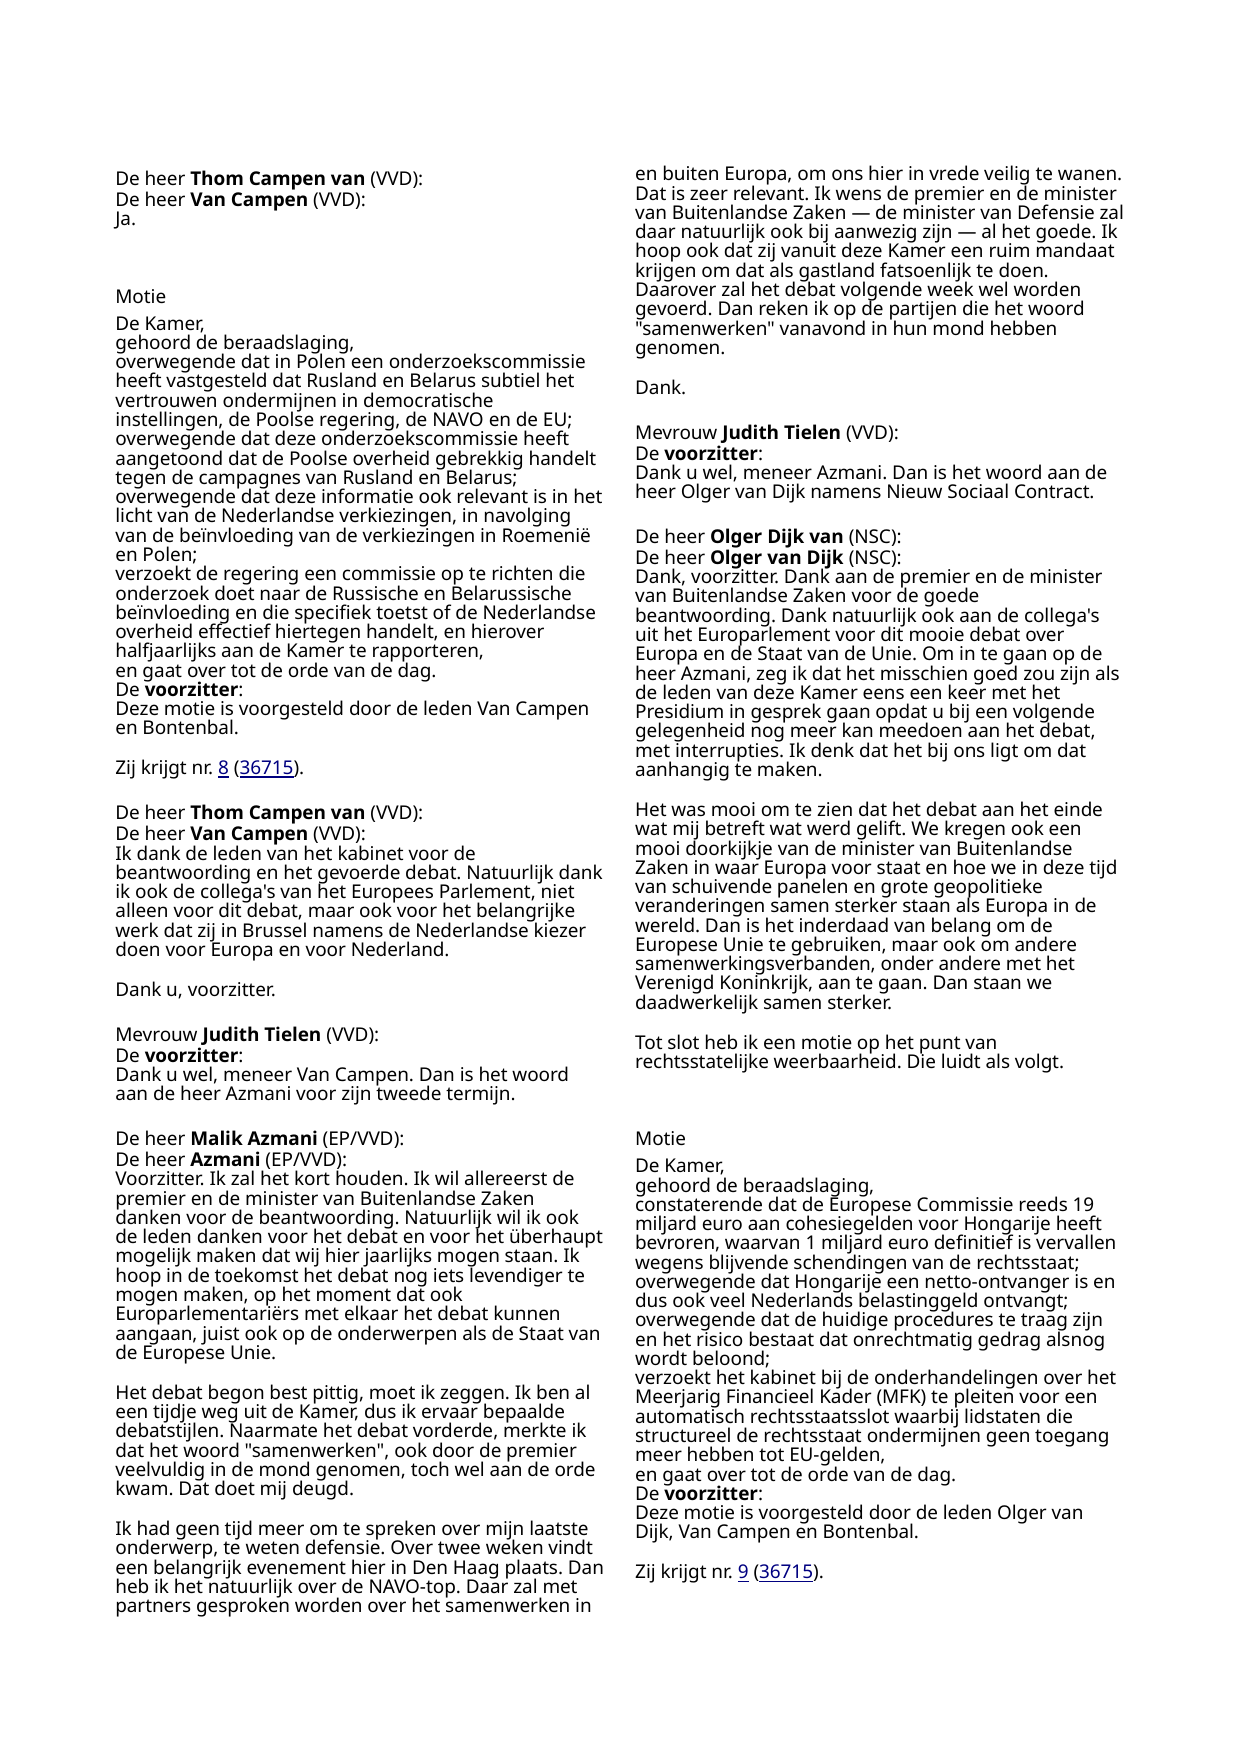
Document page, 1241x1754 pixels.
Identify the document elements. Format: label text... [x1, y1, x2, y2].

text Deze motie is voorgesteld door de leden Van Campen en Bontenbal. [115, 700, 605, 739]
text Motie [115, 283, 605, 309]
text Deze motie is voorgesteld door de leden Olger van Dijk, Van Campen en Bontenbal. [635, 1504, 1125, 1543]
text Mevrouw Judith Tielen (VVD): [635, 419, 1125, 444]
text Motie [635, 1126, 1125, 1151]
text Dank. [635, 379, 1125, 398]
text De Kamer, [635, 1157, 1125, 1177]
text verzoekt de regering een commissie op te richten die onderzoek doet naar de Russische en Belarussische beïnvloeding en die specifiek toetst of de Nederlandse overheid effectief hiertegen handelt, en hierover halfjaarlijks aan de Kamer te rapporteren, [115, 565, 605, 662]
text Dank u wel, meneer Azmani. Dan is het woord aan de heer Olger van Dijk namens Nieuw Sociaal Contract. [635, 464, 1125, 502]
text overwegende dat deze informatie ook relevant is in het licht van de Nederlandse verkiezingen, in navolging van de beïnvloeding van de verkiezingen in Roemenië en Polen; [115, 488, 605, 565]
text constaterende dat de Europese Commissie reeds 19 miljard euro aan cohesiegelden voor Hongarije heeft bevroren, waarvan 1 miljard euro definitief is vervallen wegens blijvende schendingen van de rechtsstaat; [635, 1196, 1125, 1273]
text De heer Olger van Dijk (NSC): [635, 549, 1125, 568]
text overwegende dat deze onderzoekscommissie heeft aangetoond dat de Poolse overheid gebrekkig handelt tegen de campagnes van Rusland en Belarus; [115, 430, 605, 488]
text Mevrouw Judith Tielen (VVD): [115, 1021, 605, 1047]
text en gaat over tot de orde van de dag. [115, 662, 605, 681]
text Het was mooi om te zien dat het debat aan het einde wat mij betreft wat werd gelift. We kregen ook een mooi doorkijkje van de minister van Buitenlandse Zaken in waar Europa voor staat en hoe we in deze tijd van schuivende panelen en grote geopolitieke veranderingen samen sterker staan als Europa in de wereld. Dan is het inderdaad van belang om de Europese Unie te gebruiken, maar ook om andere samenwerkingsverbanden, onder andere met het Verenigd Koninkrijk, aan te gaan. Dan staan we daadwerkelijk samen sterker. [635, 801, 1125, 1013]
text De voorzitter: [115, 681, 605, 700]
text De voorzitter: [635, 444, 1125, 464]
text Ik had geen tijd meer om te spreken over mijn laatste onderwerp, te weten defensie. Over twee weken vindt een belangrijk evenement hier in Den Haag plaats. Dan heb ik het natuurlijk over de NAVO-top. Daar zal met partners gesproken worden over het samenwerken in [115, 1520, 605, 1616]
text Tot slot heb ik een motie op het punt van rechtsstatelijke weerbaarheid. Die luidt als volgt. [635, 1034, 1125, 1072]
text overwegende dat de huidige procedures te traag zijn en het risico bestaat dat onrechtmatig gedrag alsnog wordt beloond; [635, 1311, 1125, 1369]
text De heer Thom Campen van (VVD): [115, 799, 605, 825]
text De heer Thom Campen van (VVD): [115, 165, 605, 191]
text Ik dank de leden van het kabinet voor de beantwoording en het gevoerde debat. Natuurlijk dank ik ook de collega's van het Europees Parlement, niet alleen voor dit debat, maar ook voor het belangrijke werk dat zij in Brussel namens de Nederlandse kiezer doen voor Europa en voor Nederland. [115, 844, 605, 960]
text verzoekt het kabinet bij de onderhandelingen over het Meerjarig Financieel Kader (MFK) te pleiten voor een automatisch rechtsstaatsslot waarbij lidstaten die structureel de rechtsstaat ondermijnen geen toegang meer hebben tot EU-gelden, [635, 1369, 1125, 1466]
text Zij krijgt nr. 9 (36715). [635, 1563, 1125, 1583]
text De voorzitter: [635, 1485, 1125, 1504]
text Dank, voorzitter. Dank aan de premier en de minister van Buitenlandse Zaken voor de goede beantwoording. Dank natuurlijk ook aan de collega's uit het Europarlement voor dit mooie debat over Europa en de Staat van de Unie. Om in te gaan op de heer Azmani, zeg ik dat het misschien goed zou zijn als de leden van deze Kamer eens een keer met het Presidium in gesprek gaan opdat u bij een volgende gelegenheid nog meer kan meedoen aan het debat, met interrupties. Ik denk dat het bij ons ligt om dat aanhangig te maken. [635, 568, 1125, 780]
text overwegende dat in Polen een onderzoekscommissie heeft vastgesteld dat Rusland en Belarus subtiel het vertrouwen ondermijnen in democratische instellingen, de Poolse regering, de NAVO en de EU; [115, 353, 605, 430]
text De heer Malik Azmani (EP/VVD): [115, 1125, 605, 1151]
text en buiten Europa, om ons hier in vrede veilig te wanen. Dat is zeer relevant. Ik wens de premier en de minister van Buitenlandse Zaken — de minister van Defensie zal daar natuurlijk ook bij aanwezig zijn — al het goede. Ik hoop ook dat zij vanuit deze Kamer een ruim mandaat krijgen om dat als gastland fatsoenlijk te doen. Daarover zal het debat volgende week wel worden gevoerd. Dan reken ik op de partijen die het woord "samenwerken" vanavond in hun mond hebben genomen. [635, 165, 1125, 358]
text De heer Olger Dijk van (NSC): [635, 523, 1125, 549]
text De voorzitter: [115, 1047, 605, 1066]
text De heer Van Campen (VVD): [115, 191, 605, 210]
text gehoord de beraadslaging, [115, 334, 605, 353]
text gehoord de beraadslaging, [635, 1177, 1125, 1196]
text Dank u, voorzitter. [115, 981, 605, 1000]
text De heer Van Campen (VVD): [115, 825, 605, 844]
text Zij krijgt nr. 8 (36715). [115, 759, 605, 779]
text Dank u wel, meneer Van Campen. Dan is het woord aan de heer Azmani voor zijn tweede termijn. [115, 1066, 605, 1104]
text De Kamer, [115, 315, 605, 334]
text Ja. [115, 210, 605, 229]
text Voorzitter. Ik zal het kort houden. Ik wil allereerst de premier en de minister van Buitenlandse Zaken danken voor de beantwoording. Natuurlijk wil ik ook de leden danken voor het debat en voor het überhaupt mogelijk maken dat wij hier jaarlijks mogen staan. Ik hoop in de toekomst het debat nog iets levendiger te mogen maken, op het moment dat ook Europarlementariërs met elkaar het debat kunnen aangaan, juist ook op de onderwerpen als de Staat van de Europese Unie. [115, 1170, 605, 1363]
text overwegende dat Hongarije een netto-ontvanger is en dus ook veel Nederlands belastinggeld ontvangt; [635, 1273, 1125, 1311]
text en gaat over tot de orde van de dag. [635, 1466, 1125, 1485]
text De heer Azmani (EP/VVD): [115, 1151, 605, 1170]
text Het debat begon best pittig, moet ik zeggen. Ik ben al een tijdje weg uit de Kamer, dus ik ervaar bepaalde debatstijlen. Naarmate het debat vorderde, merkte ik dat het woord "samenwerken", ook door de premier veelvuldig in de mond genomen, toch wel aan de orde kwam. Dat doet mij deugd. [115, 1384, 605, 1499]
